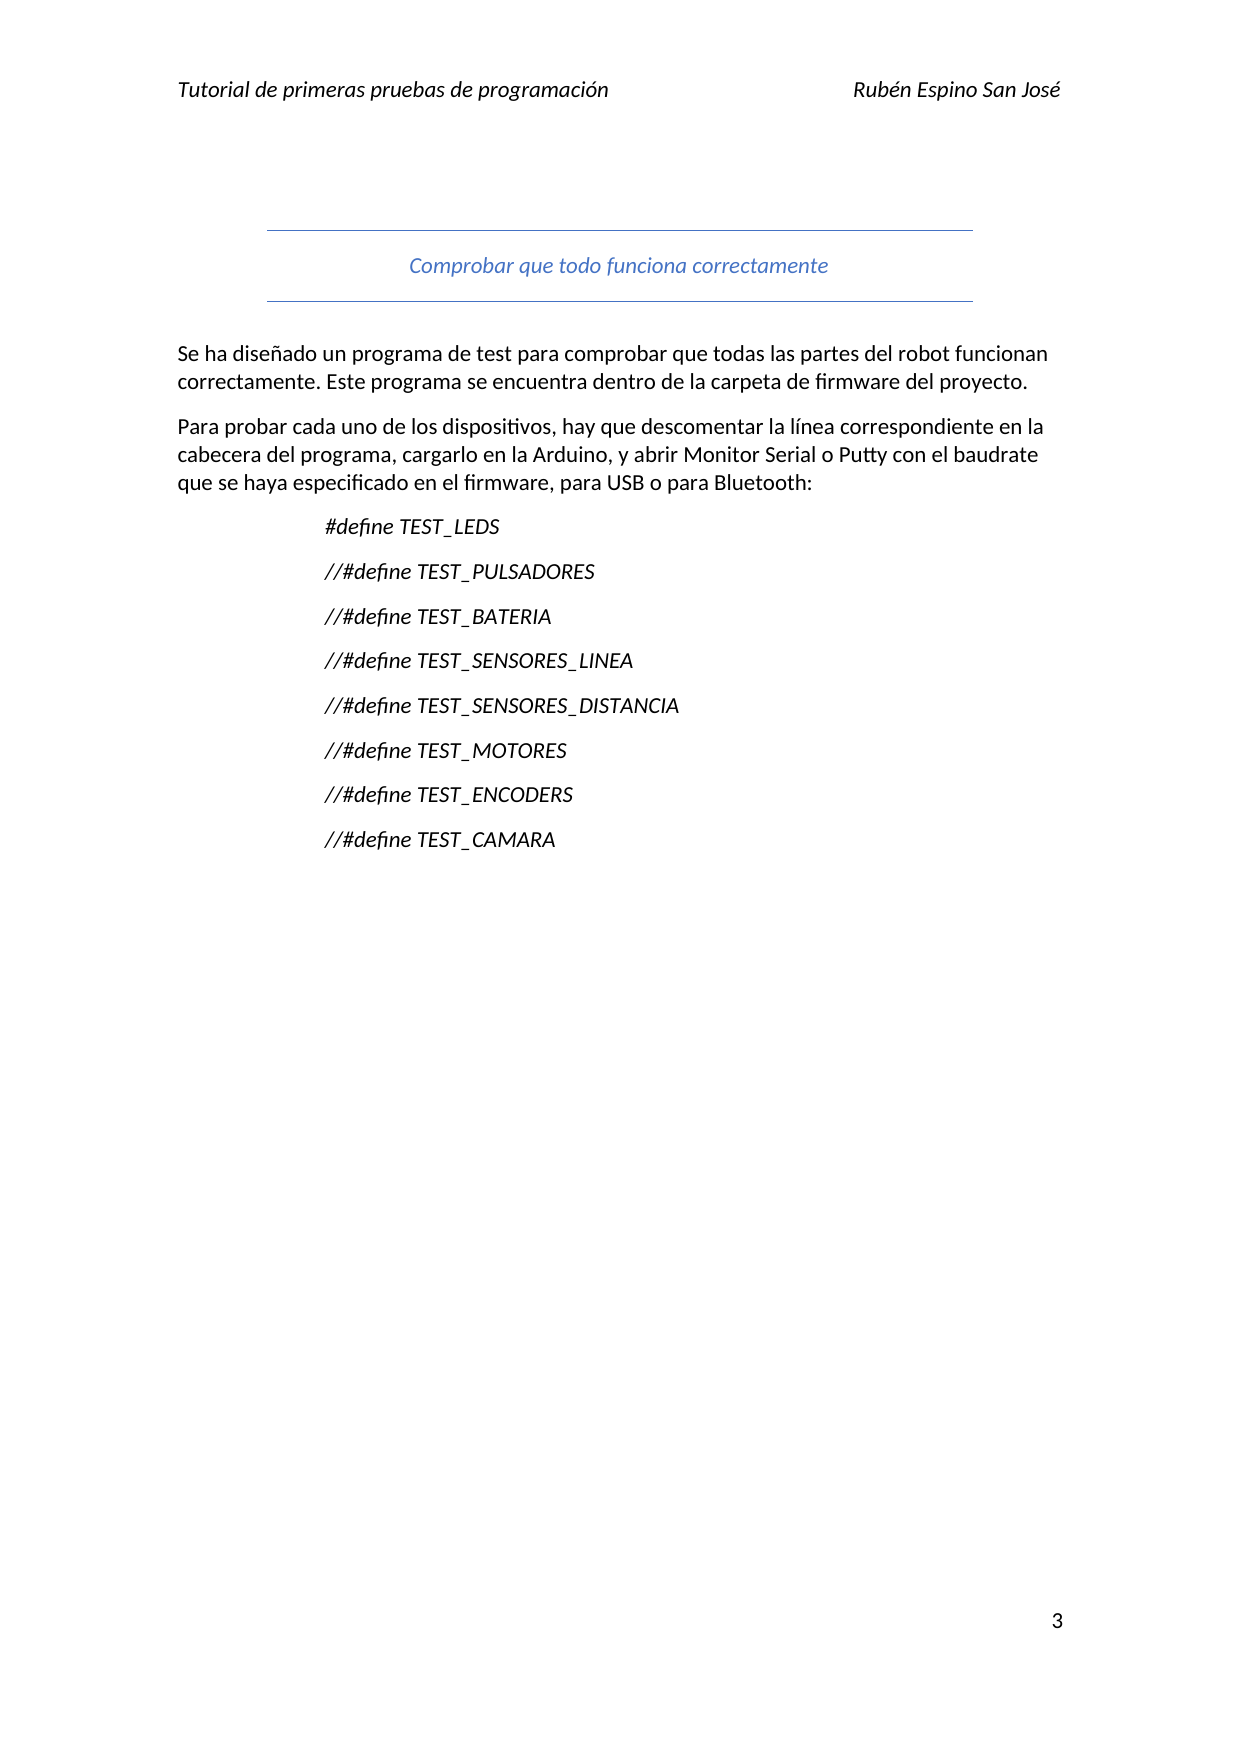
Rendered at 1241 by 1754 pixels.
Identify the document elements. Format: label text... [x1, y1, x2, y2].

text //#define TEST_BATERIA [325, 602, 1063, 630]
text Comprobar que todo funciona correctamente [267, 231, 973, 301]
text //#define TEST_MOTORES [325, 736, 1063, 764]
text //#define TEST_CAMARA [325, 825, 1063, 853]
text //#define TEST_SENSORES_LINEA [325, 647, 1063, 674]
text #define TEST_LEDS [325, 512, 1063, 541]
text Para probar cada uno de los dispositivos, hay que descomentar la línea correspondiente en la cabecera del programa, cargarlo en la Arduino, y abrir Monitor Serial o Putty con el baudrate que se haya especificado en el firmware, para USB o para Bluetooth: [177, 412, 1063, 496]
text //#define TEST_ENCODERS [325, 781, 1063, 809]
text //#define TEST_PULSADORES [325, 557, 1063, 585]
text Se ha diseñado un programa de test para comprobar que todas las partes del robot funcionan correctamente. Este programa se encuentra dentro de la carpeta de firmware del proyecto. [177, 339, 1063, 395]
text //#define TEST_SENSORES_DISTANCIA [325, 691, 1063, 719]
